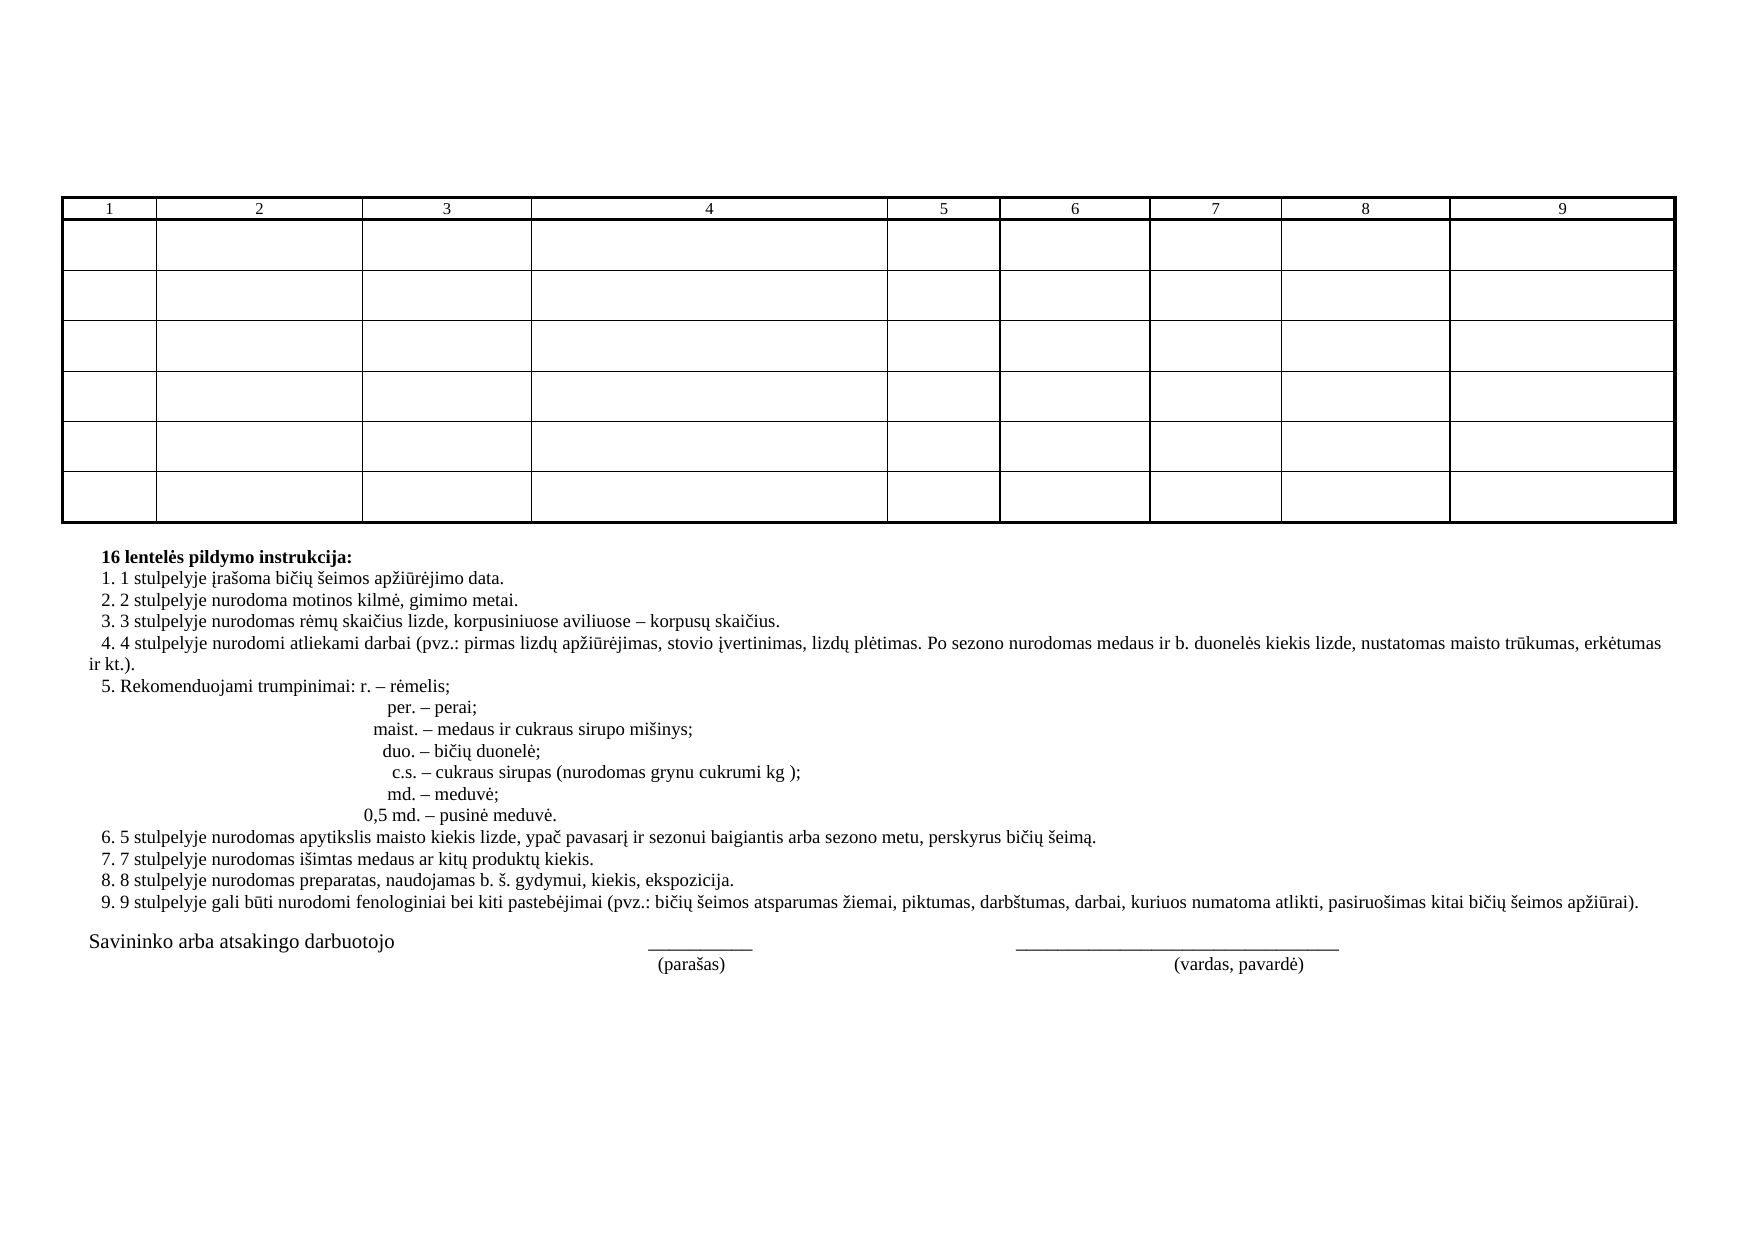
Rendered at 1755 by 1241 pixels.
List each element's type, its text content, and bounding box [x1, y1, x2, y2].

text duo. – bičių duonelė; [224, 739, 1666, 761]
text maist. – medaus ir cukraus sirupo mišinys; [224, 718, 1666, 739]
table_header [1150, 172, 1281, 196]
table_cell [1282, 321, 1449, 371]
text 8. 8 stulpelyje nurodomas preparatas, naudojamas b. š. gydymui, kiekis, ekspozicija. [89, 869, 1666, 891]
table_header [363, 172, 531, 196]
table_header [1450, 172, 1675, 196]
table_cell [1151, 472, 1281, 521]
table_cell [1451, 472, 1673, 521]
text Savininko arba atsakingo darbuotojo __________ _______________________________ [89, 929, 1666, 953]
text 5. Rekomenduojami trumpinimai: r. – rėmelis; [89, 675, 1666, 696]
table_header [531, 172, 887, 196]
table_cell [1451, 372, 1673, 421]
table_cell [532, 372, 887, 421]
table_cell 1 [64, 199, 156, 218]
table_cell [888, 372, 999, 421]
text 9. 9 stulpelyje gali būti nurodomi fenologiniai bei kiti pastebėjimai (pvz.: bičių šeimos atsparumas žiemai, piktumas, darbštumas, darbai, kuriuos numatoma atlikti, pasiruošimas kitai bičių šeimos apžiūrai). [89, 891, 1666, 912]
table_cell [1001, 271, 1149, 320]
text 6. 5 stulpelyje nurodomas apytikslis maisto kiekis lizde, ypač pavasarį ir sezonui baigiantis arba sezono metu, perskyrus bičių šeimą. [89, 826, 1666, 847]
table_header [1000, 172, 1150, 196]
table_cell [1282, 221, 1449, 270]
text md. – meduvė; [224, 783, 1666, 804]
table_cell [363, 221, 531, 270]
table_cell [888, 221, 999, 270]
table_cell [1001, 472, 1149, 521]
table_header [156, 172, 362, 196]
table_cell [363, 372, 531, 421]
text 4. 4 stulpelyje nurodomi atliekami darbai (pvz.: pirmas lizdų apžiūrėjimas, stovio įvertinimas, lizdų plėtimas. Po sezono nurodomas medaus ir b. duonelės kiekis lizde, nustatomas maisto trūkumas, erkėtumas ir kt.). [89, 632, 1666, 675]
table_cell 9 [1451, 199, 1673, 218]
table_cell 7 [1151, 199, 1281, 218]
table_cell [1282, 472, 1449, 521]
table_cell [157, 372, 362, 421]
table_cell [532, 221, 887, 270]
table_cell [1001, 221, 1149, 270]
table_header [888, 172, 1000, 196]
table_cell [1151, 372, 1281, 421]
table_cell [532, 321, 887, 371]
table_cell [1001, 422, 1149, 471]
table_cell [1151, 422, 1281, 471]
table_cell 3 [363, 199, 531, 218]
table_header [63, 172, 156, 196]
table_cell [363, 472, 531, 521]
text 3. 3 stulpelyje nurodomas rėmų skaičius lizde, korpusiniuose aviliuose – korpusų skaičius. [89, 610, 1666, 632]
table_cell [1451, 221, 1673, 270]
table_cell [888, 271, 999, 320]
text c.s. – cukraus sirupas (nurodomas grynu cukrumi kg ); [224, 761, 1666, 783]
table_cell [64, 221, 156, 270]
table_cell [532, 271, 887, 320]
table_cell [1451, 321, 1673, 371]
text (parašas) (vardas, pavardė) [494, 953, 1666, 974]
table_cell [1451, 271, 1673, 320]
text 16 lentelės pildymo instrukcija: [89, 546, 1666, 567]
table_cell [1451, 422, 1673, 471]
table_header [1281, 172, 1450, 196]
table_cell [1282, 372, 1449, 421]
table_cell [157, 221, 362, 270]
table_cell [888, 321, 999, 371]
text 2. 2 stulpelyje nurodoma motinos kilmė, gimimo metai. [89, 589, 1666, 610]
table_cell [157, 422, 362, 471]
table_cell [64, 422, 156, 471]
table_cell [64, 472, 156, 521]
table_cell [888, 472, 999, 521]
table_cell [363, 422, 531, 471]
table_cell 2 [157, 199, 362, 218]
table_cell [363, 271, 531, 320]
table_cell [1282, 422, 1449, 471]
table_cell [1001, 372, 1149, 421]
text 1. 1 stulpelyje įrašoma bičių šeimos apžiūrėjimo data. [89, 567, 1666, 589]
table_cell 5 [888, 199, 999, 218]
text 7. 7 stulpelyje nurodomas išimtas medaus ar kitų produktų kiekis. [89, 847, 1666, 869]
table_cell [64, 321, 156, 371]
table_cell [1151, 221, 1281, 270]
table_cell [363, 321, 531, 371]
table_cell [64, 271, 156, 320]
text 0,5 md. – pusinė meduvė. [224, 804, 1666, 826]
table_cell [157, 321, 362, 371]
table_cell [1001, 321, 1149, 371]
table_cell [1151, 321, 1281, 371]
text per. – perai; [359, 696, 1666, 718]
table_cell 6 [1001, 199, 1149, 218]
table_cell [1151, 271, 1281, 320]
table_cell [888, 422, 999, 471]
table_cell [64, 372, 156, 421]
table_cell 4 [532, 199, 887, 218]
table_cell [532, 472, 887, 521]
table_cell [157, 472, 362, 521]
table_cell [532, 422, 887, 471]
table_cell [1282, 271, 1449, 320]
table_cell 8 [1282, 199, 1449, 218]
table_cell [157, 271, 362, 320]
